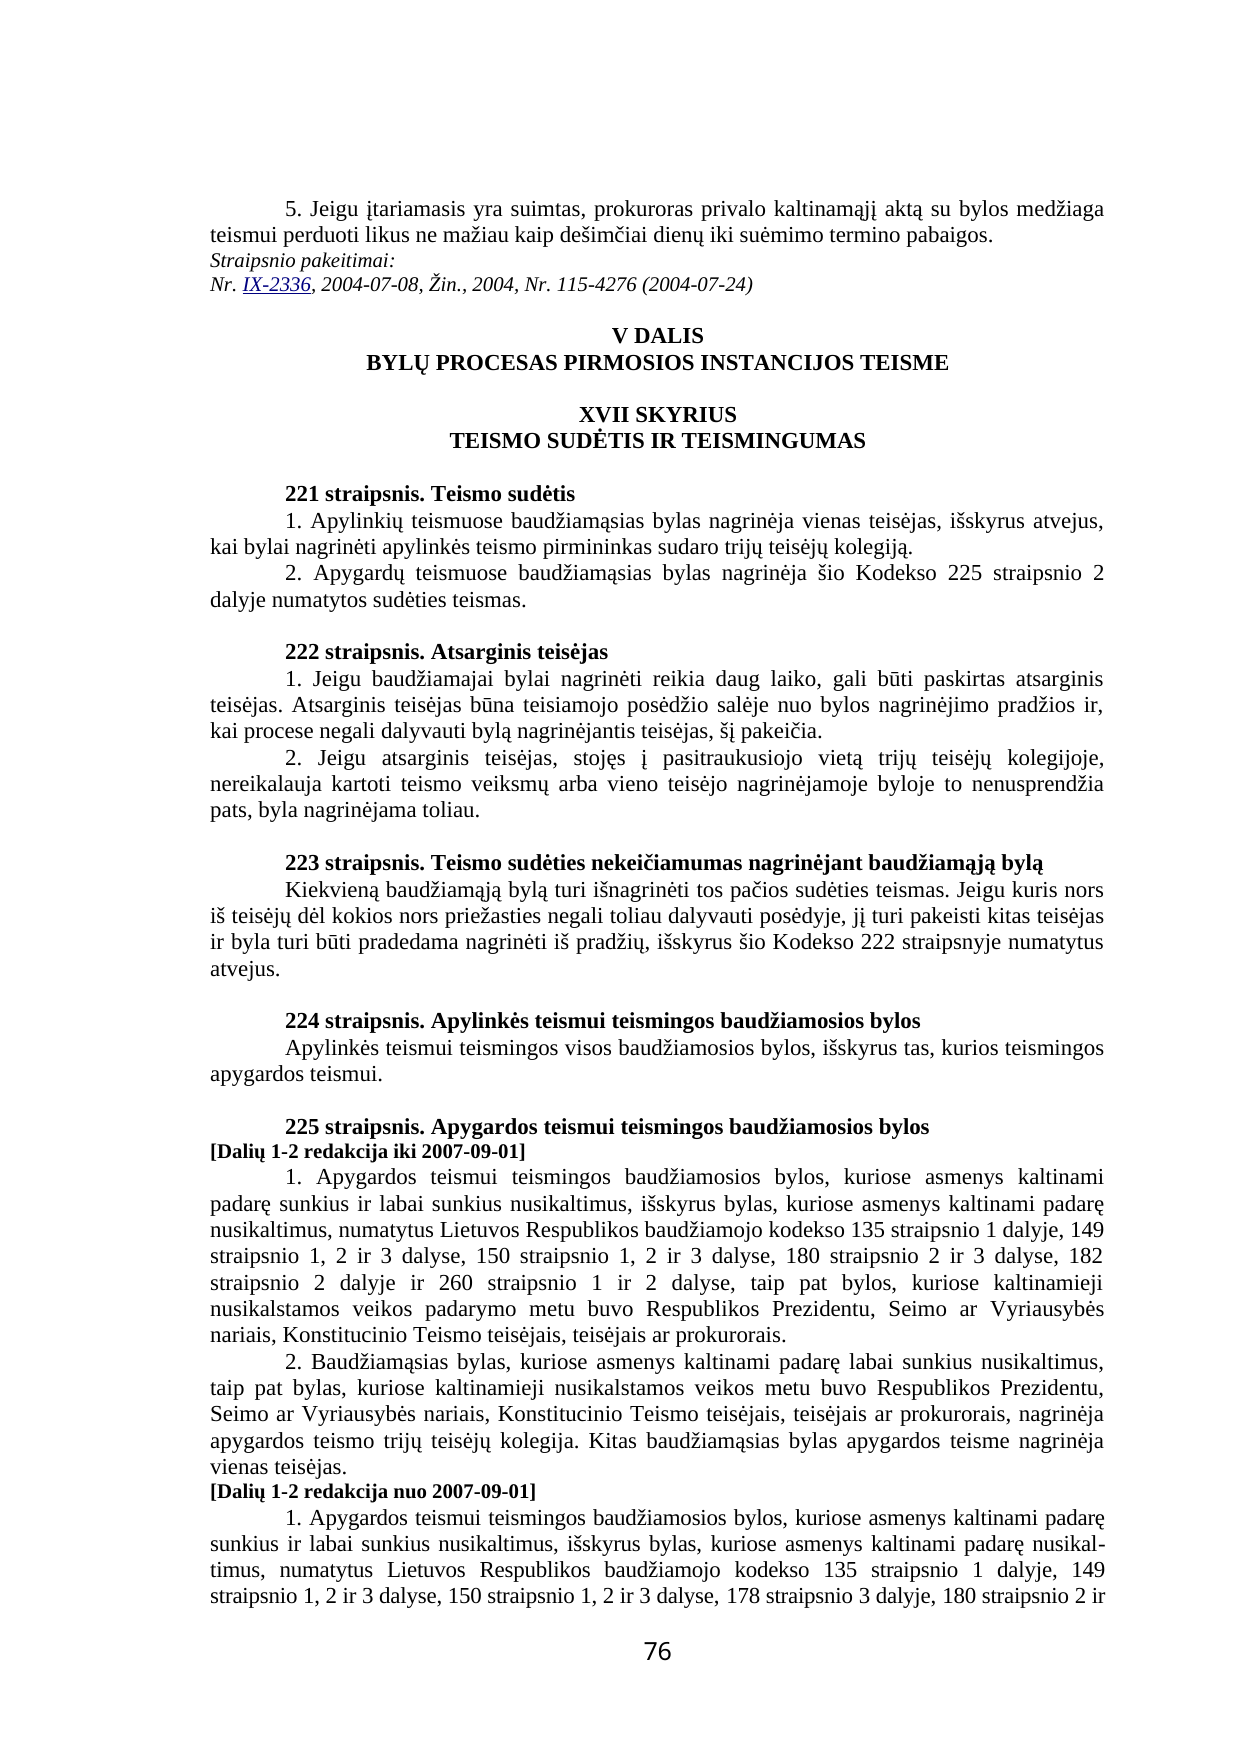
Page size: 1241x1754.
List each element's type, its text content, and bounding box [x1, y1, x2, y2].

text 1. Apylinkių teismuose baudžiamąsias bylas nagrinėja vienas teisėjas, išskyrus atvejus, kai bylai nagrinėti apylinkės teismo pirmininkas sudaro trijų teisėjų kolegiją. [210, 507, 1106, 559]
subtitle XVII skyrius [210, 401, 1106, 428]
text Teismo sudėtis ir teismingumas [210, 428, 1106, 454]
text 1. Jeigu baudžiamajai bylai nagrinėti reikia daug laiko, gali būti paskirtas atsarginis teisėjas. Atsarginis teisėjas būna teisiamojo posėdžio salėje nuo bylos nagrinėjimo pradžios ir, kai procese negali dalyvauti bylą nagrinėjantis teisėjas, šį pakeičia. [210, 665, 1106, 744]
text 2. Jeigu atsarginis teisėjas, stojęs į pasitraukusiojo vietą trijų teisėjų kolegijoje, nereikalauja kartoti teismo veiksmų arba vieno teisėjo nagrinėjamoje byloje to nenusprendžia pats, byla nagrinėjama toliau. [210, 744, 1106, 823]
text 2. Baudžiamąsias bylas, kuriose asmenys kaltinami padarę labai sunkius nusikaltimus, taip pat bylas, kuriose kaltinamieji nusikalstamos veikos metu buvo Respublikos Prezidentu, Seimo ar Vyriausybės nariais, Konstitucinio Teismo teisėjais, teisėjais ar prokurorais, nagrinėja apygardos teismo trijų teisėjų kolegija. Kitas baudžiamąsias bylas apygardos teisme nagrinėja vienas teisėjas. [210, 1348, 1106, 1479]
text Kiekvieną baudžiamąją bylą turi išnagrinėti tos pačios sudėties teismas. Jeigu kuris nors iš teisėjų dėl kokios nors priežasties negali toliau dalyvauti posėdyje, jį turi pakeisti kitas teisėjas ir byla turi būti pradedama nagrinėti iš pradžių, išskyrus šio Kodekso 222 straipsnyje numatytus atvejus. [210, 876, 1106, 981]
text 2. Apygardų teismuose baudžiamąsias bylas nagrinėja šio Kodekso 225 straipsnio 2 dalyje numatytos sudėties teismas. [210, 559, 1106, 612]
text 223 straipsnis. Teismo sudėties nekeičiamumas nagrinėjant baudžiamąją bylą [285, 849, 1106, 876]
text 225 straipsnis. Apygardos teismui teismingos baudžiamosios bylos [210, 1113, 1106, 1139]
text Bylų procesas pirmosios instancijos teisme [210, 348, 1106, 375]
text Straipsnio pakeitimai: [210, 248, 1106, 272]
subtitle V dalis [210, 322, 1106, 348]
text [Dalių 1-2 redakcija nuo 2007-09-01] [210, 1479, 1106, 1503]
text 222 straipsnis. Atsarginis teisėjas [210, 638, 1106, 665]
text 1. Apygardos teismui teismingos baudžiamosios bylos, kuriose asmenys kaltinami padarę sunkius ir labai sunkius nusikaltimus, išskyrus bylas, kuriose asmenys kaltinami padarę nusikal­timus, numatytus Lietuvos Respublikos baudžiamojo kodekso 135 straipsnio 1 dalyje, 149 straipsnio 1, 2 ir 3 dalyse, 150 straipsnio 1, 2 ir 3 dalyse, 178 straipsnio 3 dalyje, 180 straipsnio 2 ir [210, 1503, 1106, 1609]
text 5. Jeigu įtariamasis yra suimtas, prokuroras privalo kaltinamąjį aktą su bylos medžiaga teismui perduoti likus ne mažiau kaip dešimčiai dienų iki suėmimo termino pabaigos. [210, 195, 1106, 248]
text Nr. IX-2336, 2004-07-08, Žin., 2004, Nr. 115-4276 (2004-07-24) [210, 272, 1106, 296]
text Apylinkės teismui teismingos visos baudžiamosios bylos, išskyrus tas, kurios teismingos apygardos teismui. [210, 1034, 1106, 1086]
text 1. Apygardos teismui teismingos baudžiamosios bylos, kuriose asmenys kaltinami padarę sunkius ir labai sunkius nusikaltimus, išskyrus bylas, kuriose asmenys kaltinami padarę nusikaltimus, numatytus Lietuvos Respublikos baudžiamojo kodekso 135 straipsnio 1 dalyje, 149 straipsnio 1, 2 ir 3 dalyse, 150 straipsnio 1, 2 ir 3 dalyse, 180 straipsnio 2 ir 3 dalyse, 182 straipsnio 2 dalyje ir 260 straipsnio 1 ir 2 dalyse, taip pat bylos, kuriose kaltinamieji nusikalstamos veikos padarymo metu buvo Respublikos Prezidentu, Seimo ar Vyriausybės nariais, Konstitucinio Teismo teisėjais, teisėjais ar prokurorais. [210, 1163, 1106, 1348]
text 224 straipsnis. Apylinkės teismui teismingos baudžiamosios bylos [210, 1007, 1106, 1034]
text [Dalių 1-2 redakcija iki 2007-09-01] [210, 1139, 1106, 1163]
text 221 straipsnis. Teismo sudėtis [210, 480, 1106, 507]
